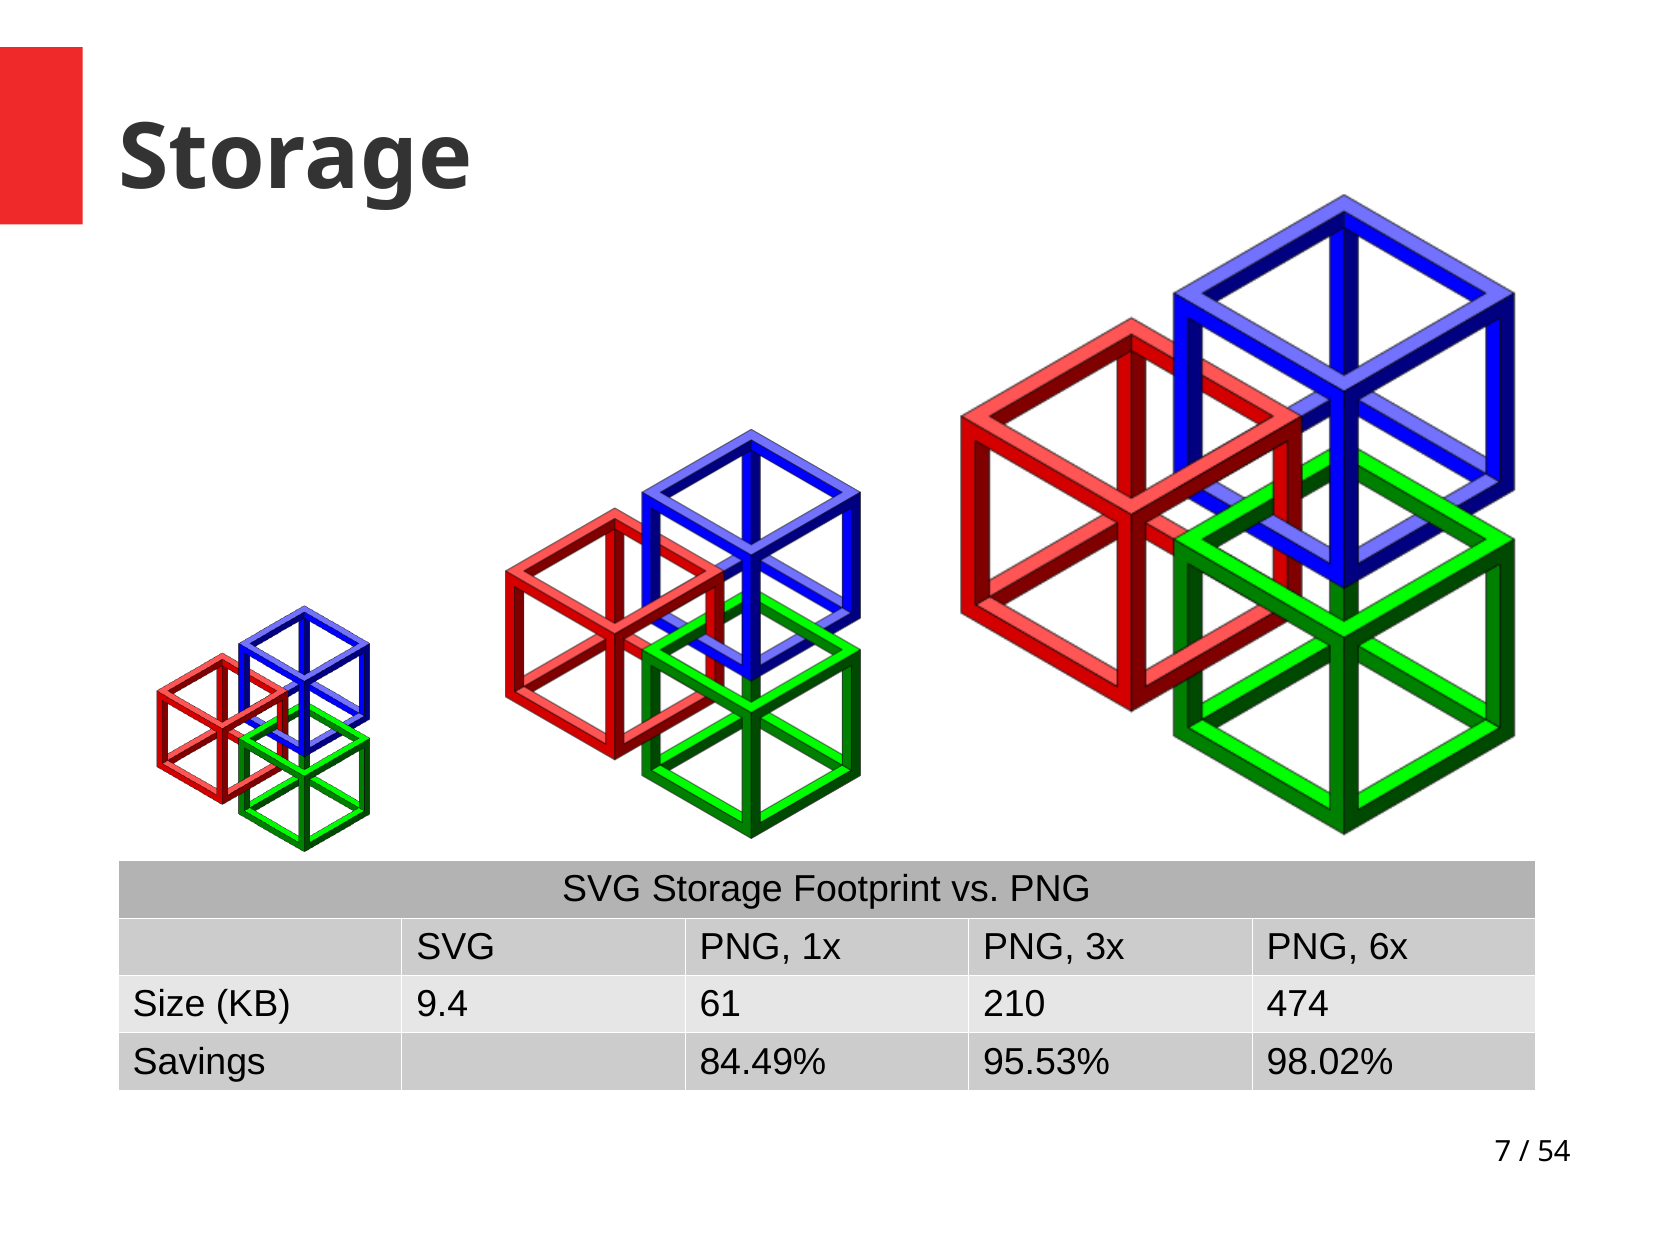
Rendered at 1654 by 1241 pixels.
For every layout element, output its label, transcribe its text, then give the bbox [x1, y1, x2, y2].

picture [945, 179, 1531, 851]
table_cell 474 [1253, 976, 1535, 1032]
table_cell PNG, 3x [969, 919, 1252, 975]
table_cell 84.49% [686, 1033, 968, 1090]
title Storage [118, 49, 1571, 257]
table_cell 9.4 [402, 976, 685, 1032]
picture [150, 599, 376, 858]
table_cell Savings [119, 1033, 401, 1090]
table_cell 98.02% [1253, 1033, 1535, 1090]
table_cell PNG, 1x [686, 919, 968, 975]
table_cell Size (KB) [119, 976, 401, 1032]
table_cell [119, 919, 401, 975]
table_cell 210 [969, 976, 1252, 1032]
table_cell PNG, 6x [1253, 919, 1535, 975]
table_cell [402, 1033, 685, 1090]
table_cell 61 [686, 976, 968, 1032]
table_cell 95.53% [969, 1033, 1252, 1090]
table_header SVG Storage Footprint vs. PNG [119, 861, 1535, 918]
picture [495, 419, 871, 850]
table_cell SVG [402, 919, 685, 975]
